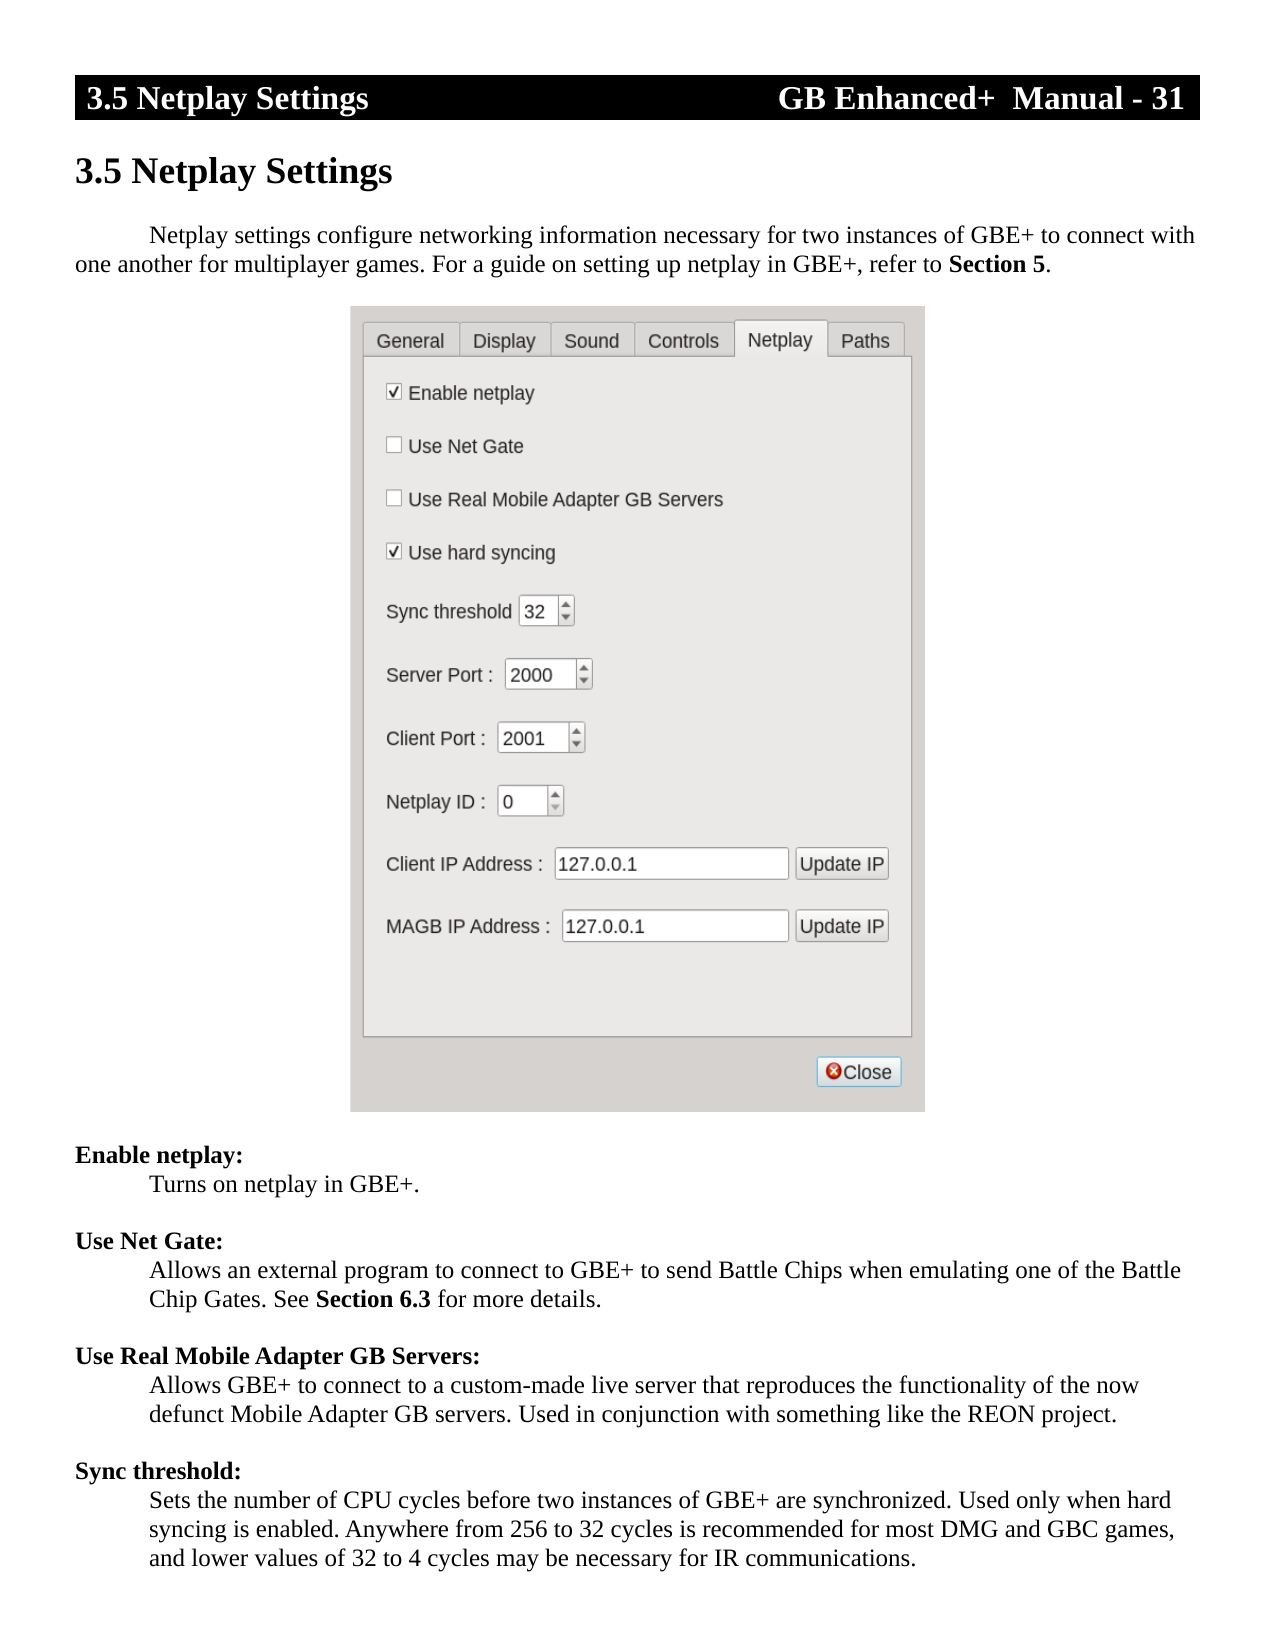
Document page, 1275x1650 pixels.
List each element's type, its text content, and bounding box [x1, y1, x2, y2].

text Enable netplay: [75, 1140, 1200, 1169]
text Sync threshold: [75, 1456, 1200, 1485]
text Allows an external program to connect to GBE+ to send Battle Chips when emulating one of the Battle Chip Gates. See Section 6.3 for more details. [75, 1255, 1200, 1313]
text 3.5 Netplay Settings [75, 148, 1200, 191]
picture [350, 306, 925, 1112]
text Turns on netplay in GBE+. [75, 1169, 1200, 1198]
text Allows GBE+ to connect to a custom-made live server that reproduces the functionality of the now defunct Mobile Adapter GB servers. Used in conjunction with something like the REON project. [75, 1370, 1200, 1428]
text 3.5 Netplay Settings GB Enhanced+ Manual - 31 [75, 75, 1200, 119]
text Sets the number of CPU cycles before two instances of GBE+ are synchronized. Used only when hard syncing is enabled. Anywhere from 256 to 32 cycles is recommended for most DMG and GBC games, and lower values of 32 to 4 cycles may be necessary for IR communications. [75, 1485, 1200, 1571]
text Use Real Mobile Adapter GB Servers: [75, 1341, 1200, 1370]
text Use Net Gate: [75, 1226, 1200, 1255]
text Netplay settings configure networking information necessary for two instances of GBE+ to connect with one another for multiplayer games. For a guide on setting up netplay in GBE+, refer to Section 5. [75, 220, 1200, 278]
